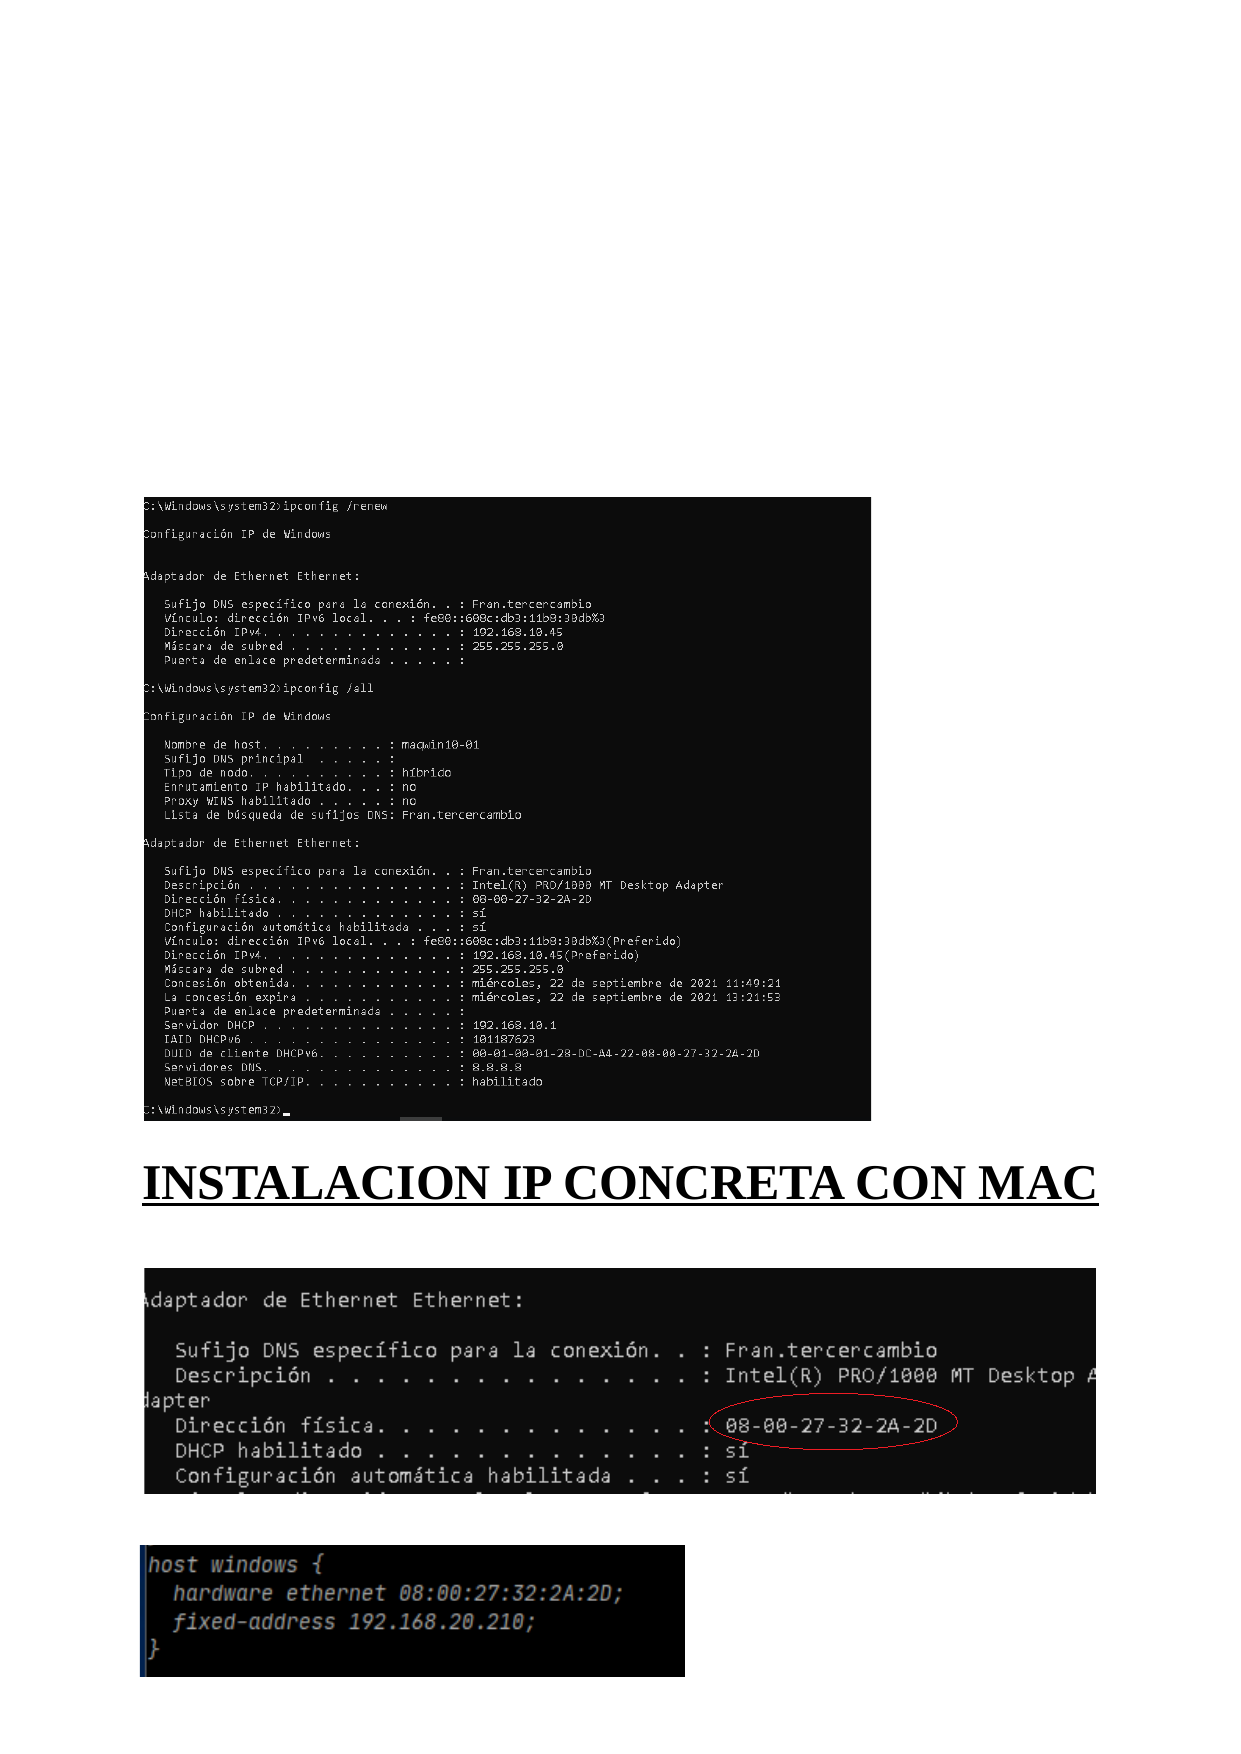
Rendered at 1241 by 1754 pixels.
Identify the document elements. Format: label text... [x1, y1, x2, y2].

picture [144, 497, 872, 1121]
text INSTALACION IP CONCRETA CON MAC [118, 1153, 1122, 1211]
picture [144, 1268, 1096, 1494]
picture [139, 1545, 685, 1677]
